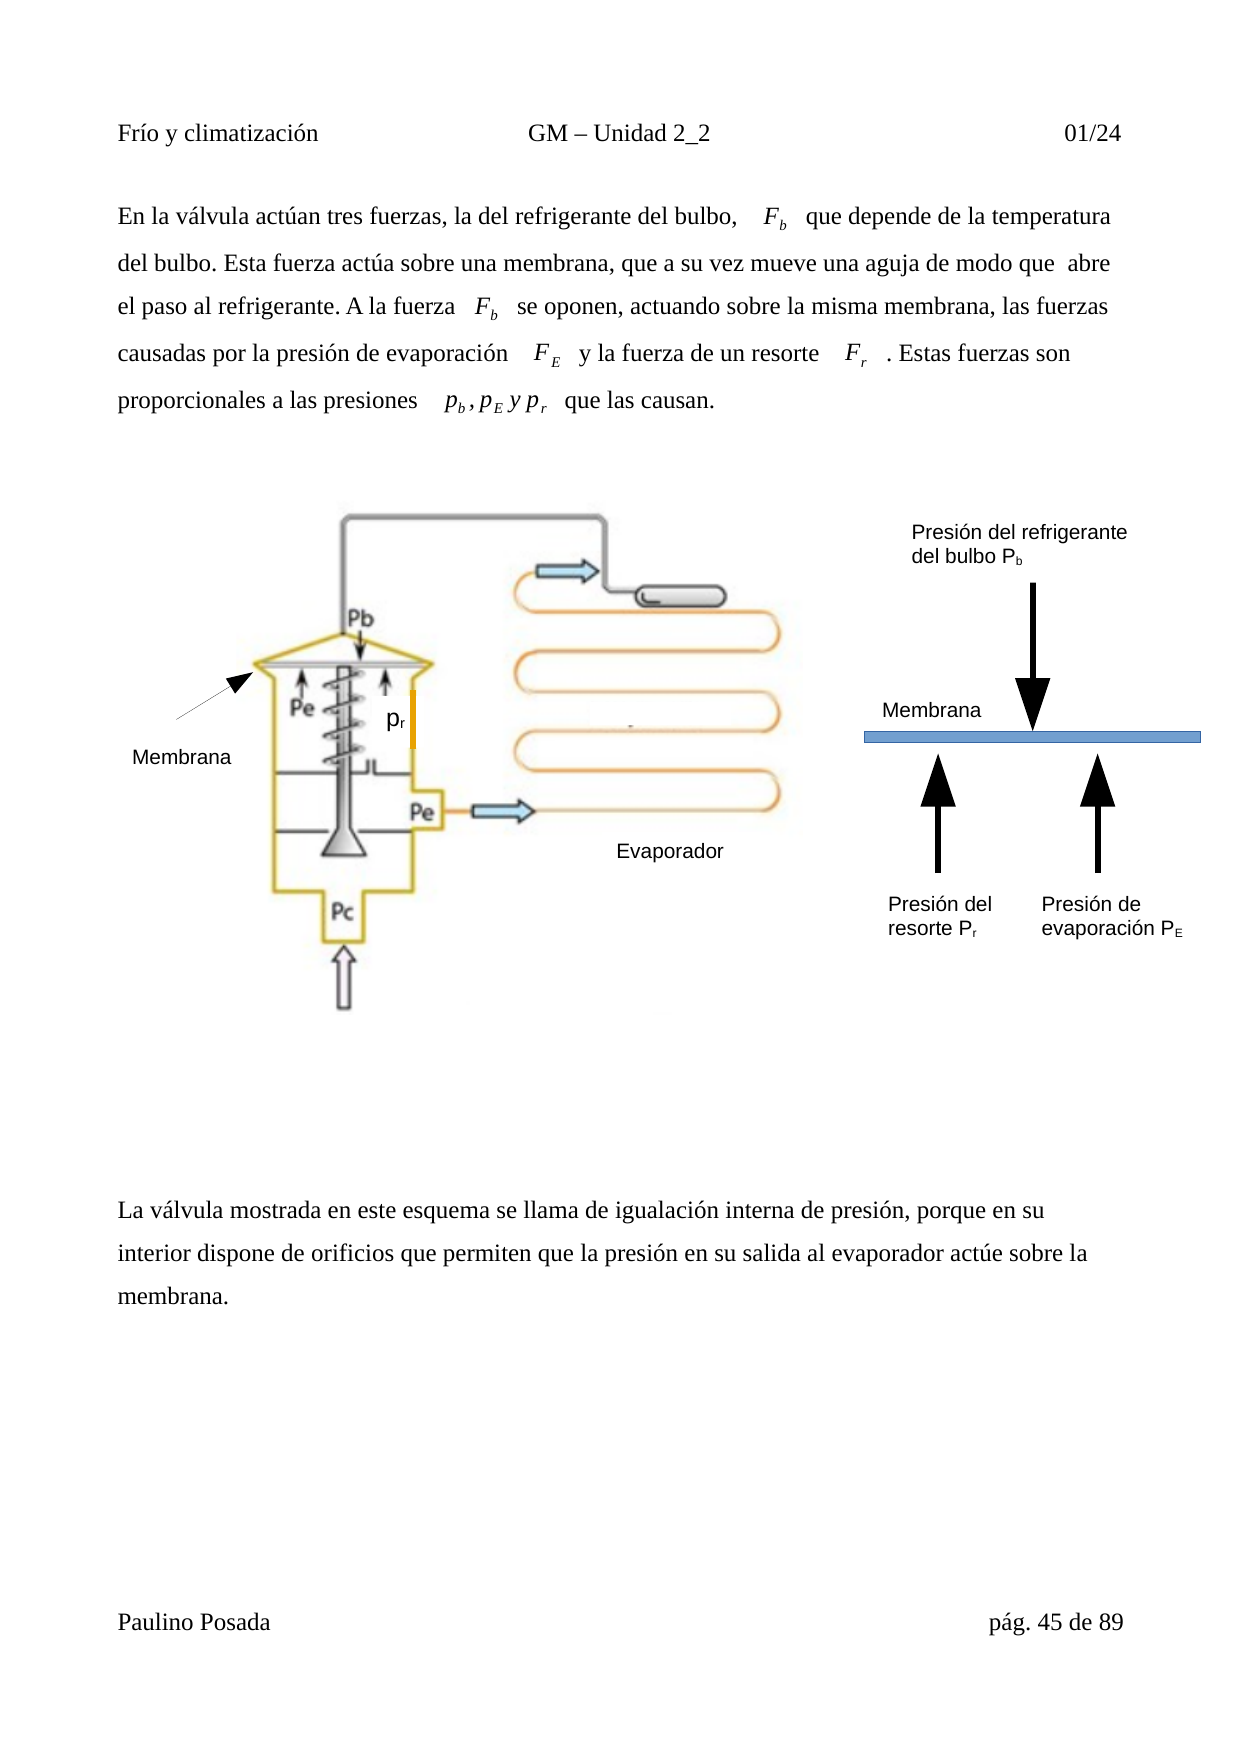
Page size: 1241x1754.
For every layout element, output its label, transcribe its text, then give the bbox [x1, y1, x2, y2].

text En la válvula actúan tres fuerzas, la del refrigerante del bulbo, que depende de la temperatura del bulbo. Esta fuerza actúa sobre una membrana, que a su vez mueve una aguja de modo que abre el paso al refrigerante. A la fuerzase oponen, actuando sobre la misma membrana, las fuerzas causadas por la presión de evaporación y la fuerza de un resorte . Estas fuerzas son proporcionales a las presiones que las causan. [117, 201, 1123, 417]
text La válvula mostrada en este esquema se llama de igualación interna de presión, porque en su interior dispone de orificios que permiten que la presión en su salida al evaporador actúe sobre la membrana. [117, 1195, 1123, 1310]
picture [210, 495, 803, 1015]
